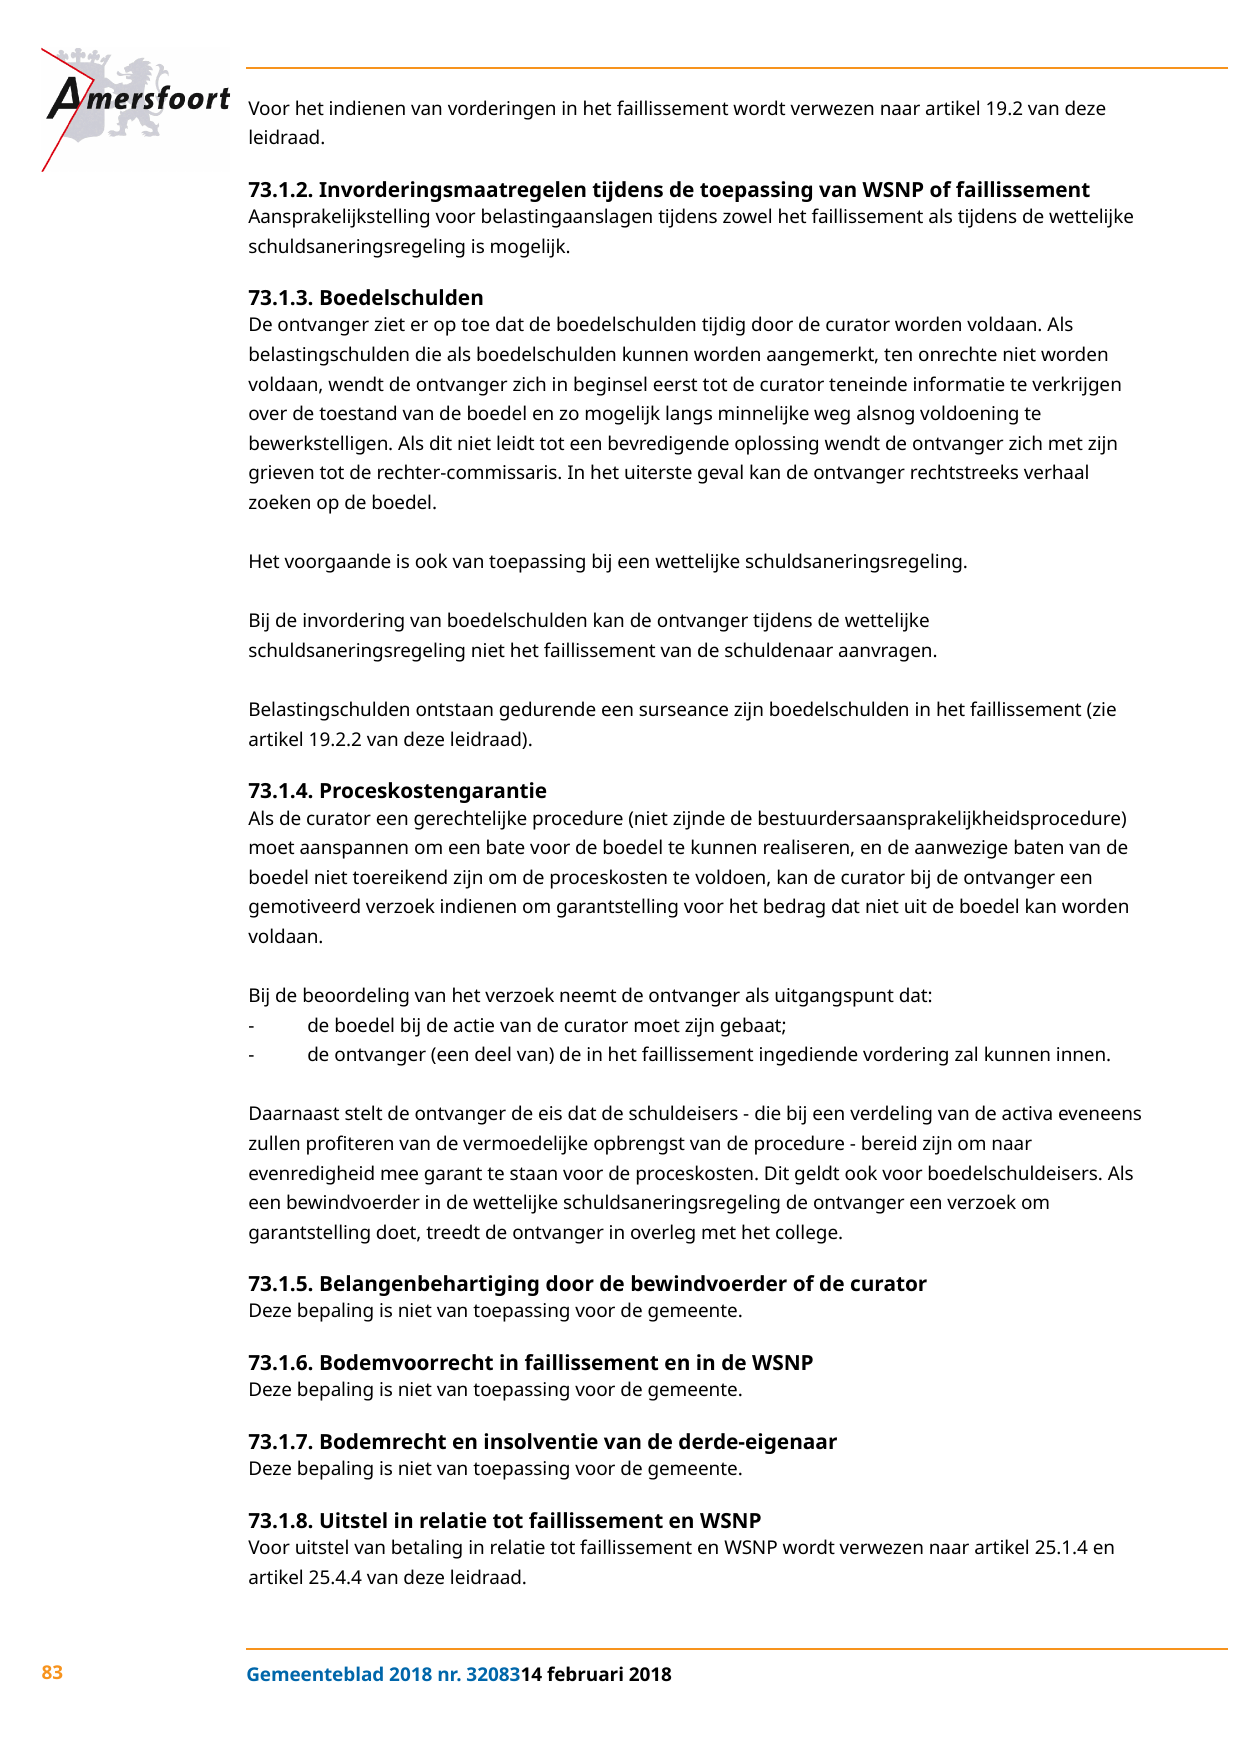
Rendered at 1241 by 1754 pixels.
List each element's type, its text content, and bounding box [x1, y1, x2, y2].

text Voor uitstel van betaling in relatie tot faillissement en WSNP wordt verwezen naar artikel 25.1.4 en artikel 25.4.4 van deze leidraad. [248, 1534, 1152, 1589]
list de boedel bij de actie van de curator moet zijn gebaat; [248, 1012, 1152, 1037]
text Aansprakelijkstelling voor belastingaanslagen tijdens zowel het faillissement als tijdens de wettelijke schuldsaneringsregeling is mogelijk. [248, 203, 1152, 258]
text Daarnaast stelt de ontvanger de eis dat de schuldeisers - die bij een verdeling van de activa eveneens zullen profiteren van de vermoedelijke opbrengst van de procedure - bereid zijn om naar evenredigheid mee garant te staan voor de proceskosten. Dit geldt ook voor boedelschuldeisers. Als een bewindvoerder in de wettelijke schuldsaneringsregeling de ontvanger een verzoek om garantstelling doet, treedt de ontvanger in overleg met het college. [248, 1101, 1152, 1244]
text Deze bepaling is niet van toepassing voor de gemeente. [248, 1455, 1152, 1481]
text Voor het indienen van vorderingen in het faillissement wordt verwezen naar artikel 19.2 van deze leidraad. [248, 95, 1152, 150]
text 73.1.4. Proceskostengarantie [248, 776, 1152, 805]
list de ontvanger (een deel van) de in het faillissement ingediende vordering zal kunnen innen. [248, 1041, 1152, 1067]
text 73.1.2. Invorderingsmaatregelen tijdens de toepassing van WSNP of faillissement [248, 175, 1152, 203]
text 73.1.7. Bodemrecht en insolventie van de derde-eigenaar [248, 1427, 1152, 1455]
text 73.1.3. Boedelschulden [248, 283, 1152, 312]
picture [41, 47, 231, 172]
text Het voorgaande is ook van toepassing bij een wettelijke schuldsaneringsregeling. [248, 548, 1152, 574]
text 73.1.8. Uitstel in relatie tot faillissement en WSNP [248, 1506, 1152, 1534]
text Als de curator een gerechtelijke procedure (niet zijnde de bestuurdersaansprakelijkheidsprocedure) moet aanspannen om een bate voor de boedel te kunnen realiseren, en de aanwezige baten van de boedel niet toereikend zijn om de proceskosten te voldoen, kan de curator bij de ontvanger een gemotiveerd verzoek indienen om garantstelling voor het bedrag dat niet uit de boedel kan worden voldaan. [248, 805, 1152, 949]
text De ontvanger ziet er op toe dat de boedelschulden tijdig door de curator worden voldaan. Als belastingschulden die als boedelschulden kunnen worden aangemerkt, ten onrechte niet worden voldaan, wendt de ontvanger zich in beginsel eerst tot de curator teneinde informatie te verkrijgen over de toestand van de boedel en zo mogelijk langs minnelijke weg alsnog voldoening te bewerkstelligen. Als dit niet leidt tot een bevredigende oplossing wendt de ontvanger zich met zijn grieven tot de rechter-commissaris. In het uiterste geval kan de ontvanger rechtstreeks verhaal zoeken op de boedel. [248, 312, 1152, 515]
text 73.1.6. Bodemvoorrecht in faillissement en in de WSNP [248, 1348, 1152, 1377]
text Deze bepaling is niet van toepassing voor de gemeente. [248, 1377, 1152, 1402]
text Bij de invordering van boedelschulden kan de ontvanger tijdens de wettelijke schuldsaneringsregeling niet het faillissement van de schuldenaar aanvragen. [248, 607, 1152, 663]
text Belastingschulden ontstaan gedurende een surseance zijn boedelschulden in het faillissement (zie artikel 19.2.2 van deze leidraad). [248, 696, 1152, 752]
text 73.1.5. Belangenbehartiging door de bewindvoerder of de curator [248, 1269, 1152, 1298]
text Bij de beoordeling van het verzoek neemt de ontvanger als uitgangspunt dat: [248, 982, 1152, 1008]
text Deze bepaling is niet van toepassing voor de gemeente. [248, 1298, 1152, 1323]
